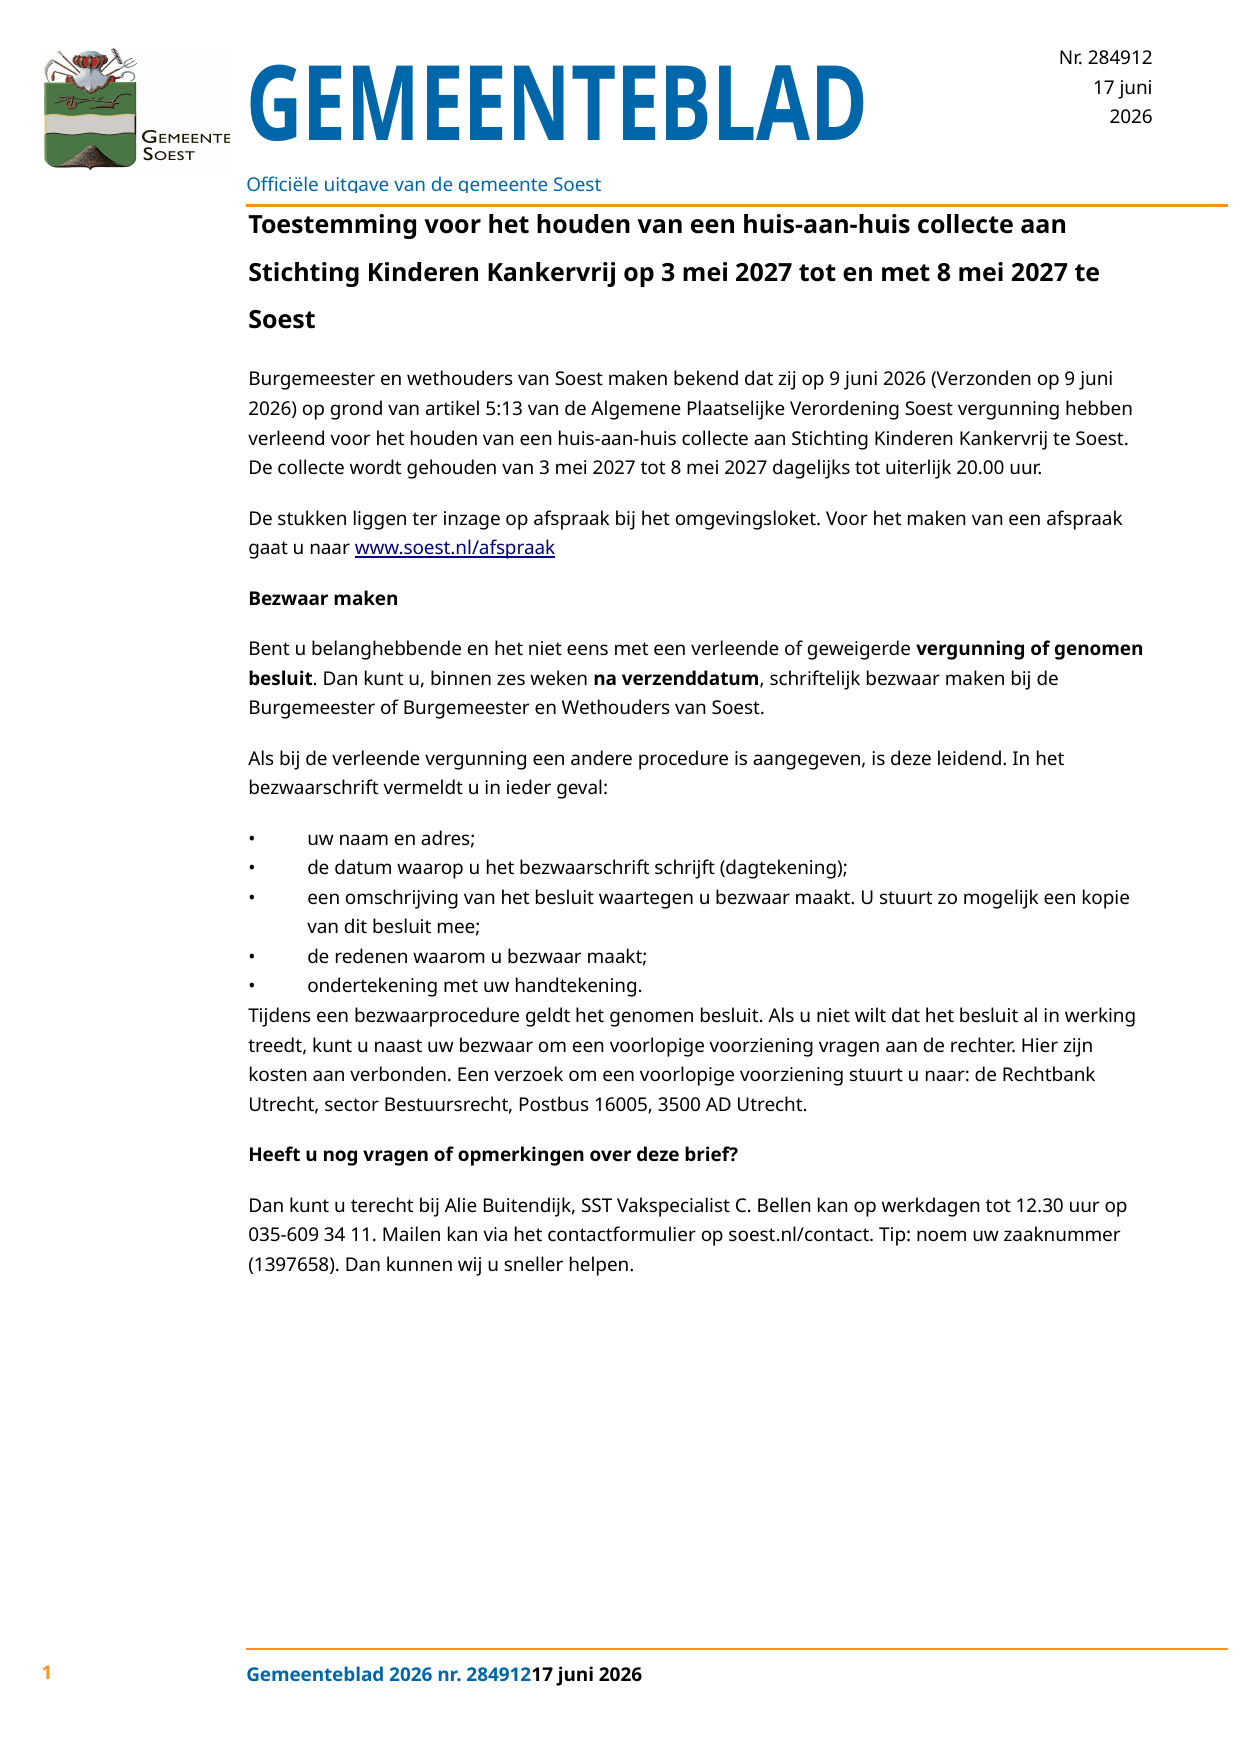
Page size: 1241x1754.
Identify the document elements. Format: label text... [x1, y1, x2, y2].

list uw naam en adres; [248, 825, 1152, 850]
list een omschrijving van het besluit waartegen u bezwaar maakt. U stuurt zo mogelijk een kopie van dit besluit mee; [248, 884, 1152, 939]
text Burgemeester en wethouders van Soest maken bekend dat zij op 9 juni 2026 (Verzonden op 9 juni 2026) op grond van artikel 5:13 van de Algemene Plaatselijke Verordening Soest vergunning hebben verleend voor het houden van een huis-aan-huis collecte aan Stichting Kinderen Kankervrij te Soest. De collecte wordt gehouden van 3 mei 2027 tot 8 mei 2027 dagelijks tot uiterlijk 20.00 uur. [248, 366, 1152, 480]
list de redenen waarom u bezwaar maakt; [248, 943, 1152, 969]
text Heeft u nog vragen of opmerkingen over deze brief? [248, 1141, 1152, 1167]
list ondertekening met uw handtekening. [248, 973, 1152, 998]
text Tijdens een bezwaarprocedure geldt het genomen besluit. Als u niet wilt dat het besluit al in werking treedt, kunt u naast uw bezwaar om een voorlopige voorziening vragen aan de rechter. Hier zijn kosten aan verbonden. Een verzoek om een voorlopige voorziening stuurt u naar: de Rechtbank Utrecht, sector Bestuursrecht, Postbus 16005, 3500 AD Utrecht. [248, 1002, 1152, 1117]
list de datum waarop u het bezwaarschrift schrijft (dagtekening); [248, 854, 1152, 880]
text Als bij de verleende vergunning een andere procedure is aangegeven, is deze leidend. In het bezwaarschrift vermeldt u in ieder geval: [248, 745, 1152, 800]
picture [41, 47, 231, 172]
text De stukken liggen ter inzage op afspraak bij het omgevingsloket. Voor het maken van een afspraak gaat u naar www.soest.nl/afspraak [248, 505, 1152, 560]
text Dan kunt u terecht bij Alie Buitendijk, SST Vakspecialist C. Bellen kan op werkdagen tot 12.30 uur op 035-609 34 11. Mailen kan via het contactformulier op soest.nl/contact. Tip: noem uw zaaknummer (1397658). Dan kunnen wij u sneller helpen. [248, 1192, 1152, 1277]
text Toestemming voor het houden van een huis-aan-huis collecte aan Stichting Kinderen Kankervrij op 3 mei 2027 tot en met 8 mei 2027 te Soest [248, 207, 1152, 336]
text Bezwaar maken [248, 585, 1152, 610]
text Bent u belanghebbende en het niet eens met een verleende of geweigerde vergunning of genomen besluit. Dan kunt u, binnen zes weken na verzenddatum, schriftelijk bezwaar maken bij de Burgemeester of Burgemeester en Wethouders van Soest. [248, 635, 1152, 720]
